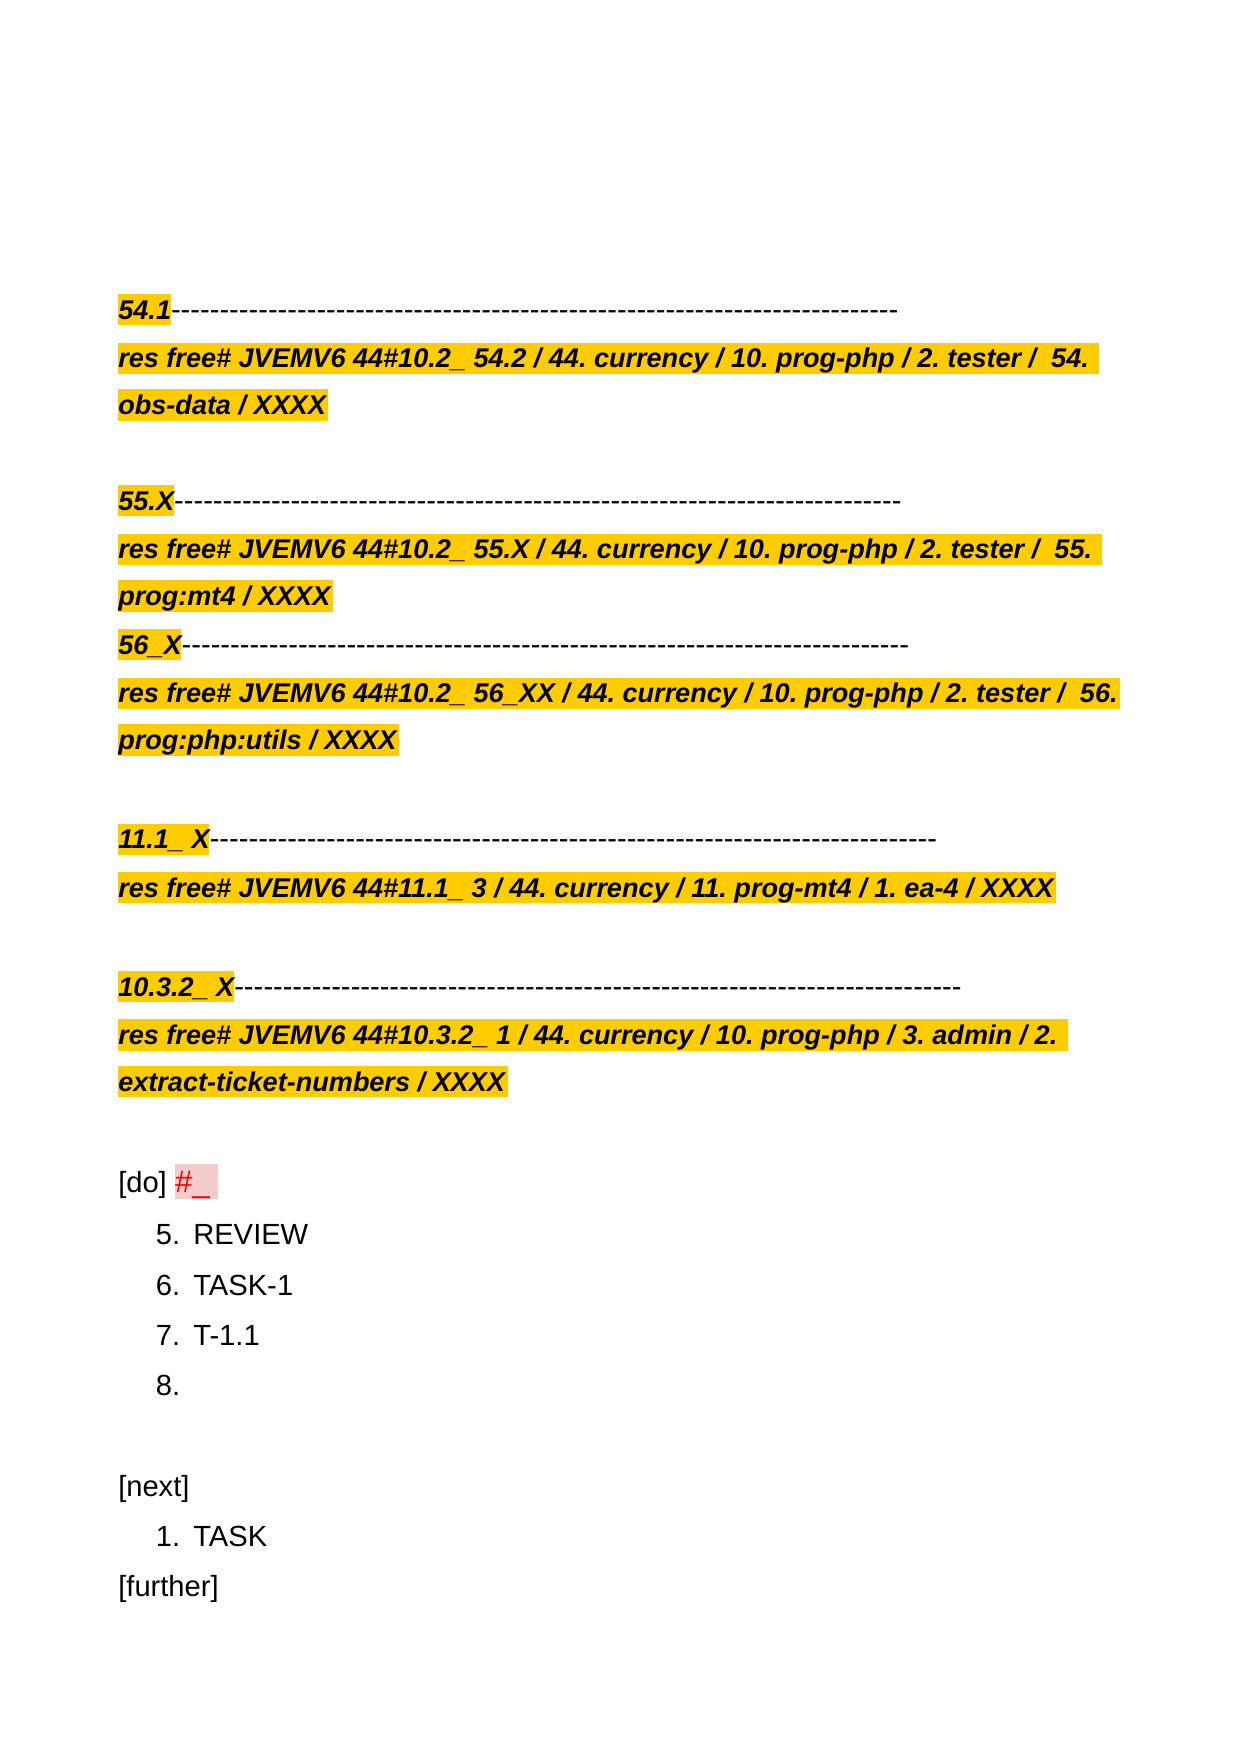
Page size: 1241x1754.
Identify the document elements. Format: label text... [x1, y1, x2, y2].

text res free# JVEMV6 44#10.3.2_ 1 / 44. currency / 10. prog-php / 3. admin / 2. extract-ticket-numbers / XXXX [118, 1019, 1122, 1097]
text [further] [118, 1569, 1122, 1603]
text 11.1_ X--------------------------------------------------------------------------- [118, 822, 1122, 855]
text res free# JVEMV6 44#11.1_ 3 / 44. currency / 11. prog-mt4 / 1. ea-4 / XXXX [118, 872, 1122, 903]
list TASK-1 [156, 1268, 1122, 1301]
text 10.3.2_ X--------------------------------------------------------------------------- [118, 969, 1122, 1003]
list T-1.1 [156, 1318, 1122, 1351]
text res free# JVEMV6 44#10.2_ 56_XX / 44. currency / 10. prog-php / 2. tester / 56. prog:php:utils / XXXX [118, 677, 1122, 756]
text 56_X--------------------------------------------------------------------------- [118, 627, 1122, 661]
list REVIEW [156, 1217, 1122, 1251]
text [do] #_ [118, 1163, 1122, 1199]
text res free# JVEMV6 44#10.2_ 54.2 / 44. currency / 10. prog-php / 2. tester / 54. obs-data / XXXX [118, 342, 1122, 421]
text res free# JVEMV6 44#10.2_ 55.X / 44. currency / 10. prog-php / 2. tester / 55. prog:mt4 / XXXX [118, 533, 1122, 612]
list TASK [156, 1519, 1122, 1553]
text 55.X--------------------------------------------------------------------------- [118, 483, 1122, 517]
text [next] [118, 1469, 1122, 1502]
text 54.1--------------------------------------------------------------------------- [118, 292, 1122, 326]
